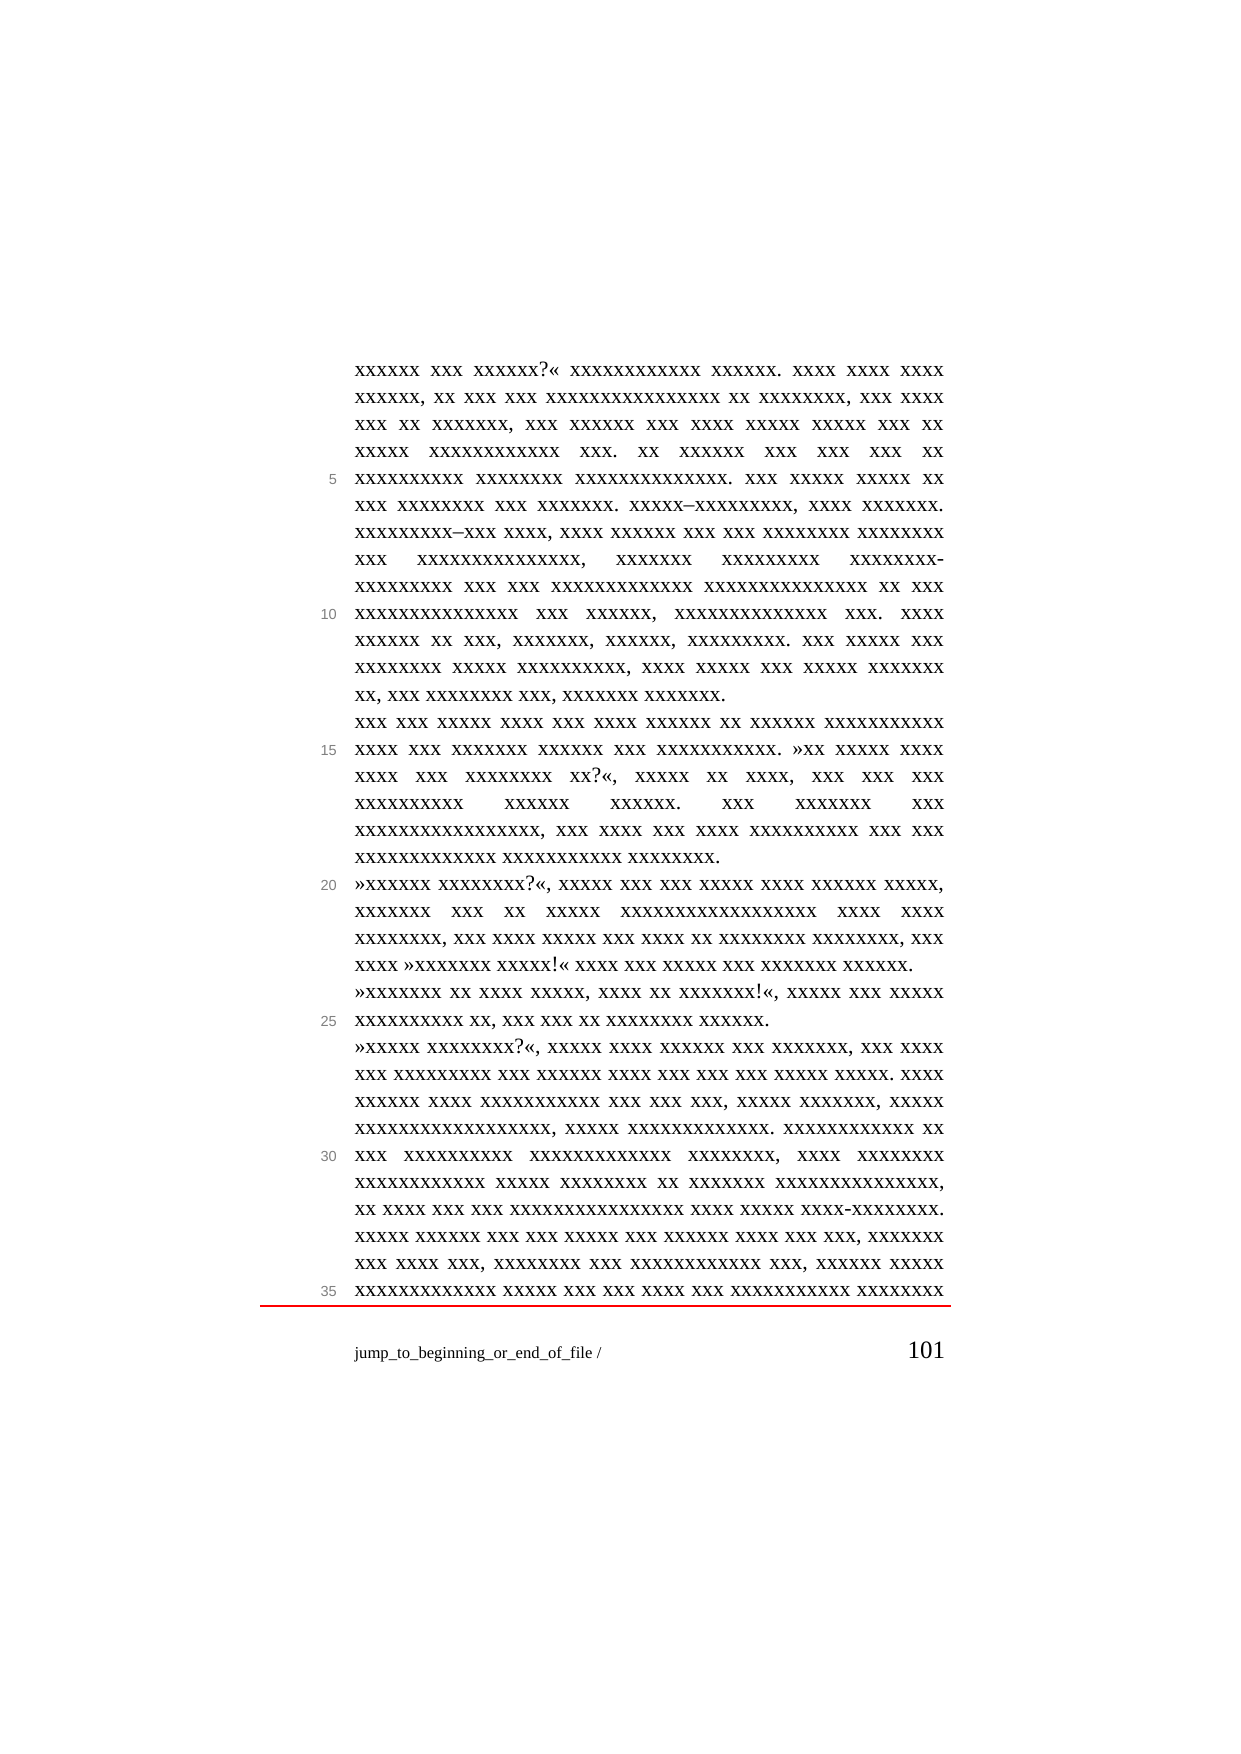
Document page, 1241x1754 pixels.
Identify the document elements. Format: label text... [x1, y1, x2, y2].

text xxx xxx xxxxx xxxx xxx xxxx xxxxxx xx xxxxxx xxxxxxxxxxx xxxx xxx xxxxxxx xxxxxx xxx xxxxxxxxxxx. »xx xxxxx xxxx xxxx xxx xxxxxxxx xx?«, xxxxx xx xxxx, xxx xxx xxx xxxxxxxxxx xxxxxx xxxxxx. xxx xxxxxxx xxx xxxxxxxxxxxxxxxxx, xxx xxxx xxx xxxx xxxxxxxxxx xxx xxx xxxxxxxxxxxxx xxxxxxxxxxx xxxxxxxx. [354, 706, 945, 869]
text »xxxxx xxxxxxxx?«, xxxxx xxxx xxxxxx xxx xxxxxxx, xxx xxxx xxx xxxxxxxxx xxx xxxxxx xxxx xxx xxx xxx xxxxx xxxxx. xxxx xxxxxx xxxx xxxxxxxxxxx xxx xxx xxx, xxxxx xxxxxxx, xxxxx xxxxxxxxxxxxxxxxxx, xxxxx xxxxxxxxxxxxx. xxxxxxxxxxxx xx xxx xxxxxxxxxx xxxxxxxxxxxxx xxxxxxxx, xxxx xxxxxxxx xxxxxxxxxxxx xxxxx xxxxxxxx xx xxxxxxx xxxxxxxxxxxxxxx, xx xxxx xxx xxx xxxxxxxxxxxxxxxx xxxx xxxxx xxxx-xxxxxxxx. xxxxx xxxxxx xxx xxx xxxxx xxx xxxxxx xxxx xxx xxx, xxxxxxx xxx xxxx xxx, xxxxxxxx xxx xxxxxxxxxxxx xxx, xxxxxx xxxxx xxxxxxxxxxxxx xxxxx xxx xxx xxxx xxx xxxxxxxxxxx xxxxxxxx [354, 1031, 945, 1302]
text »xxxxxxx xx xxxx xxxxx, xxxx xx xxxxxxx!«, xxxxx xxx xxxxx xxxxxxxxxx xx, xxx xxx xx xxxxxxxx xxxxxx. [354, 977, 945, 1031]
text »xxxxxx xxxxxxxx?«, xxxxx xxx xxx xxxxx xxxx xxxxxx xxxxx, xxxxxxx xxx xx xxxxx xxxxxxxxxxxxxxxxxx xxxx xxxx xxxxxxxx, xxx xxxx xxxxx xxx xxxx xx xxxxxxxx xxxxxxxx, xxx xxxx »xxxxxxx xxxxx!« xxxx xxx xxxxx xxx xxxxxxx xxxxxx. [354, 869, 945, 977]
text xxxxxx xxx xxxxxx?« xxxxxxxxxxxx xxxxxx. xxxx xxxx xxxx xxxxxx, xx xxx xxx xxxxxxxxxxxxxxxx xx xxxxxxxx, xxx xxxx xxx xx xxxxxxx, xxx xxxxxx xxx xxxx xxxxx xxxxx xxx xx xxxxx xxxxxxxxxxxx xxx. xx xxxxxx xxx xxx xxx xx xxxxxxxxxx xxxxxxxx xxxxxxxxxxxxxx. xxx xxxxx xxxxx xx xxx xxxxxxxx xxx xxxxxxx. xxxxx–xxxxxxxxx, xxxx xxxxxxx. xxxxxxxxx–xxx xxxx, xxxx xxxxxx xxx xxx xxxxxxxx xxxxxxxx xxx xxxxxxxxxxxxxxx, xxxxxxx xxxxxxxxx xxxxxxxx-xxxxxxxxx xxx xxx xxxxxxxxxxxxx xxxxxxxxxxxxxxx xx xxx xxxxxxxxxxxxxxx xxx xxxxxx, xxxxxxxxxxxxxx xxx. xxxx xxxxxx xx xxx, xxxxxxx, xxxxxx, xxxxxxxxx. xxx xxxxx xxx xxxxxxxx xxxxx xxxxxxxxxx, xxxx xxxxx xxx xxxxx xxxxxxx xx, xxx xxxxxxxx xxx, xxxxxxx xxxxxxx. [354, 354, 945, 706]
